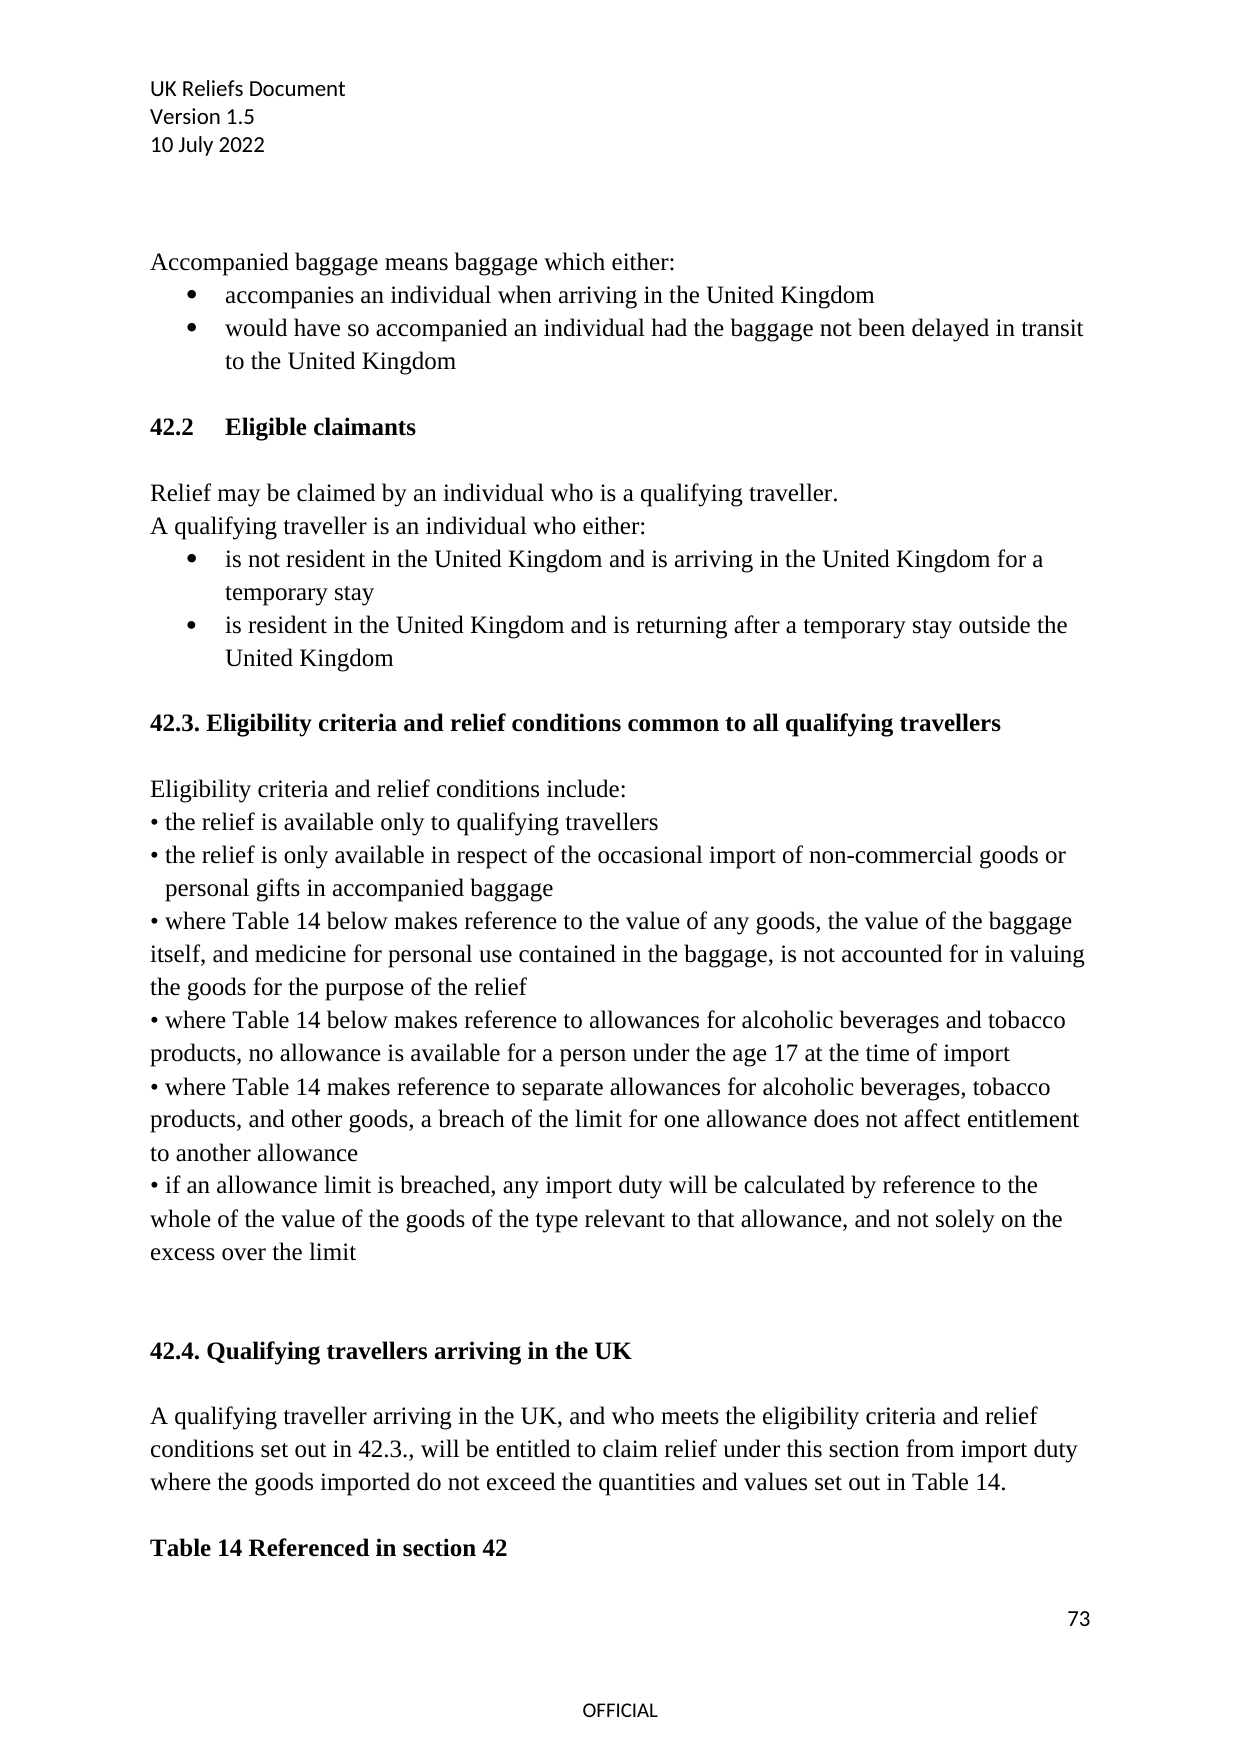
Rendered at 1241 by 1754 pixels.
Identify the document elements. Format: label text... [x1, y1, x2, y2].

list would have so accompanied an individual had the baggage not been delayed in transit to the United Kingdom [187, 313, 1090, 375]
text • the relief is available only to qualifying travellers [150, 807, 1090, 836]
list is resident in the United Kingdom and is returning after a temporary stay outside the United Kingdom [187, 610, 1090, 672]
text 42.3. Eligibility criteria and relief conditions common to all qualifying travellers [150, 708, 1090, 737]
text • the relief is only available in respect of the occasional import of non-commercial goods or personal gifts in accompanied baggage [150, 840, 1090, 902]
text • where Table 14 below makes reference to allowances for alcoholic beverages and tobacco products, no allowance is available for a person under the age 17 at the time of import [150, 1006, 1090, 1067]
list is not resident in the United Kingdom and is arriving in the United Kingdom for a temporary stay [187, 544, 1090, 606]
text • where Table 14 makes reference to separate allowances for alcoholic beverages, tobacco products, and other goods, a breach of the limit for one allowance does not affect entitlement to another allowance [150, 1072, 1090, 1166]
list accompanies an individual when arriving in the United Kingdom [187, 280, 1090, 309]
text Table 14 Referenced in section 42 [150, 1533, 1090, 1562]
text • where Table 14 below makes reference to the value of any goods, the value of the baggage itself, and medicine for personal use contained in the baggage, is not accounted for in valuing the goods for the purpose of the relief [150, 906, 1090, 1001]
text • if an allowance limit is breached, any import duty will be calculated by reference to the whole of the value of the goods of the type relevant to that allowance, and not solely on the excess over the limit [150, 1171, 1090, 1265]
text 42.4. Qualifying travellers arriving in the UK [150, 1336, 1090, 1397]
text A qualifying traveller arriving in the UK, and who meets the eligibility criteria and relief conditions set out in 42.3., will be entitled to claim relief under this section from import duty where the goods imported do not exceed the quantities and values set out in Table 14. [150, 1401, 1090, 1496]
text Relief may be claimed by an individual who is a qualifying traveller. [150, 478, 1090, 507]
text Eligibility criteria and relief conditions include: [150, 774, 1090, 803]
text 42.2 Eligible claimants [150, 412, 1090, 441]
text A qualifying traveller is an individual who either: [150, 511, 1090, 540]
text Accompanied baggage means baggage which either: [150, 247, 1090, 276]
